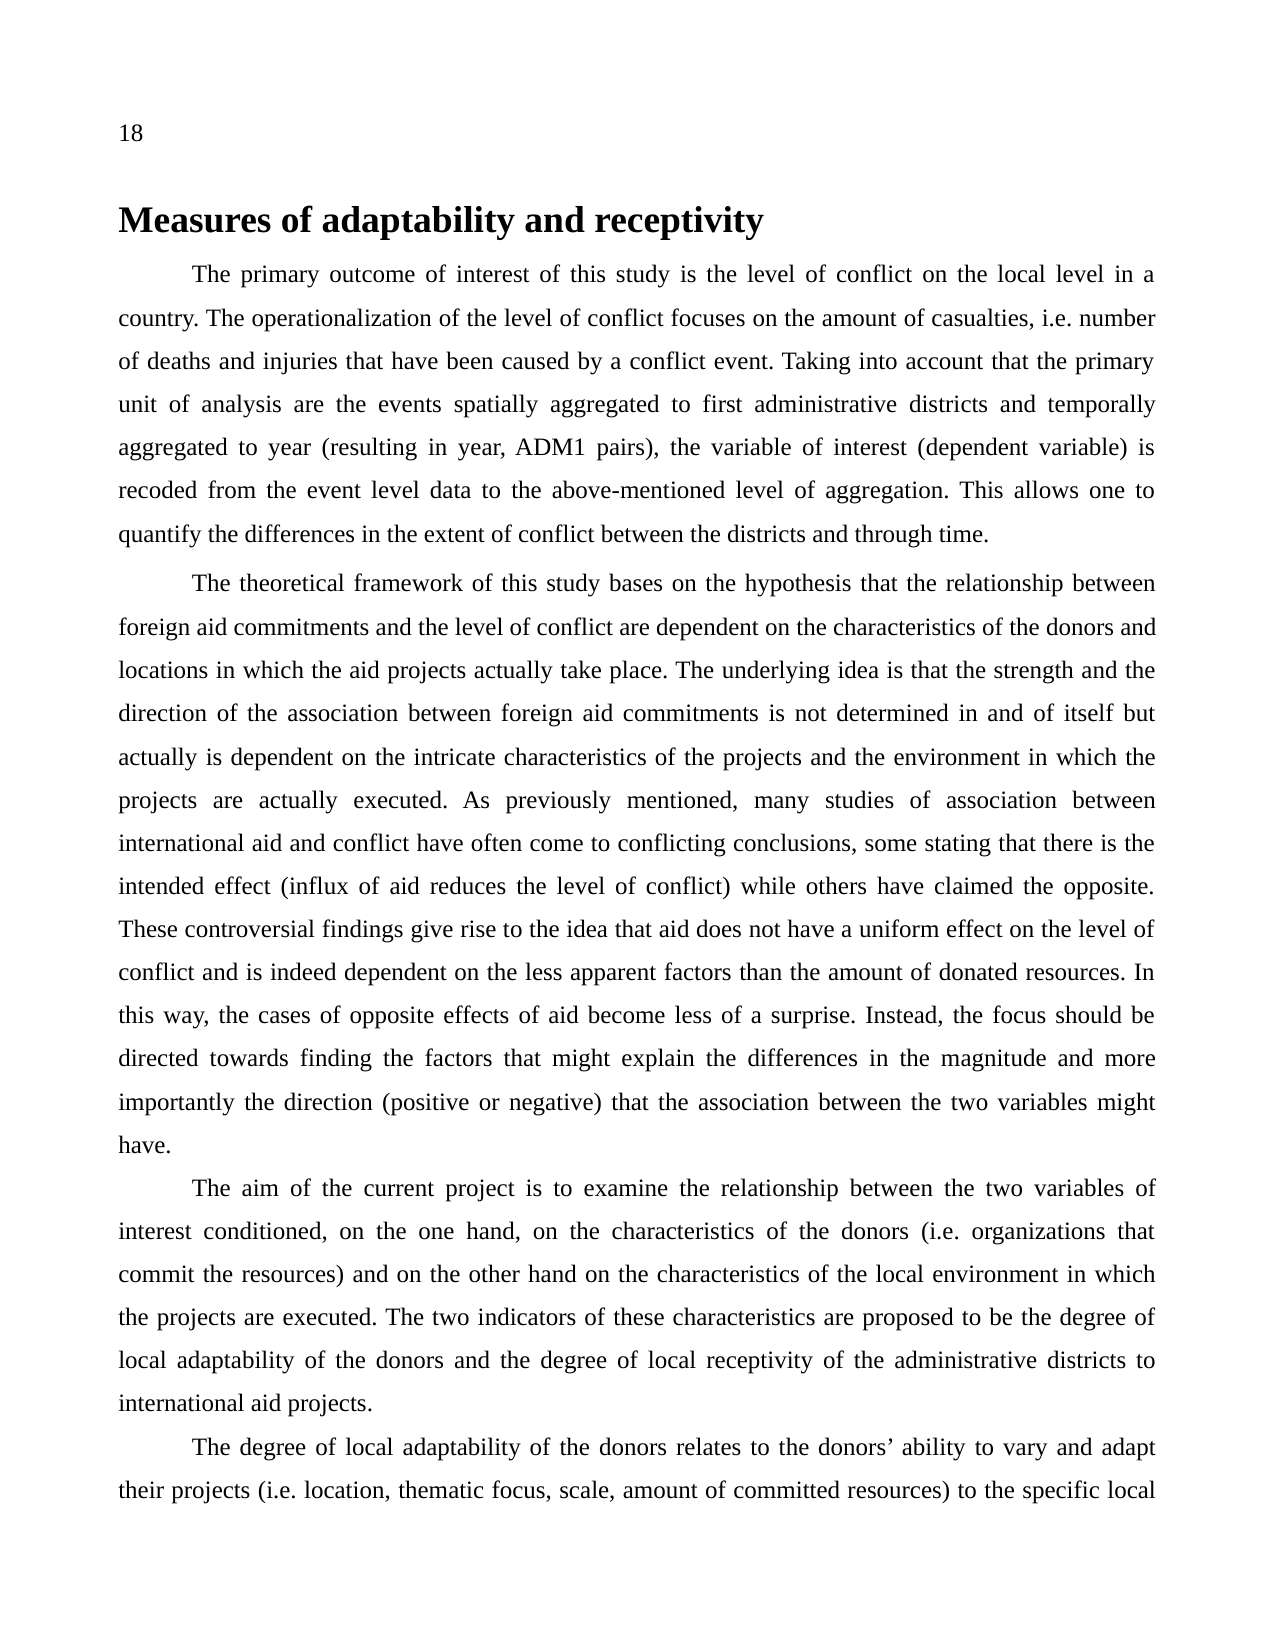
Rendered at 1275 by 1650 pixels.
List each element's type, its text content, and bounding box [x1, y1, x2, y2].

text The aim of the current project is to examine the relationship between the two variables of interest conditioned, on the one hand, on the characteristics of the donors (i.e. organizations that commit the resources) and on the other hand on the characteristics of the local environment in which the projects are executed. The two indicators of these characteristics are proposed to be the degree of local adaptability of the donors and the degree of local receptivity of the administrative districts to international aid projects. [118, 1173, 1157, 1417]
subtitle Measures of adaptability and receptivity [118, 197, 1157, 240]
text The primary outcome of interest of this study is the level of conflict on the local level in a country. The operationalization of the level of conflict focuses on the amount of casualties, i.e. number of deaths and injuries that have been caused by a conflict event. Taking into account that the primary unit of analysis are the events spatially aggregated to first administrative districts and temporally aggregated to year (resulting in year, ADM1 pairs), the variable of interest (dependent variable) is recoded from the event level data to the above-mentioned level of aggregation. This allows one to quantify the differences in the extent of conflict between the districts and through time. [118, 253, 1157, 547]
text The theoretical framework of this study bases on the hypothesis that the relationship between foreign aid commitments and the level of conflict are dependent on the characteristics of the donors and locations in which the aid projects actually take place. The underlying idea is that the strength and the direction of the association between foreign aid commitments is not determined in and of itself but actually is dependent on the intricate characteristics of the projects and the environment in which the projects are actually executed. As previously mentioned, many studies of association between international aid and conflict have often come to conflicting conclusions, some stating that there is the intended effect (influx of aid reduces the level of conflict) while others have claimed the opposite. These controversial findings give rise to the idea that aid does not have a uniform effect on the level of conflict and is indeed dependent on the less apparent factors than the amount of donated resources. In this way, the cases of opposite effects of aid become less of a surprise. Instead, the focus should be directed towards finding the factors that might explain the differences in the magnitude and more importantly the direction (positive or negative) that the association between the two variables might have. [118, 562, 1157, 1158]
text The degree of local adaptability of the donors relates to the donors’ ability to vary and adapt their projects (i.e. location, thematic focus, scale, amount of committed resources) to the specific local [118, 1432, 1157, 1503]
